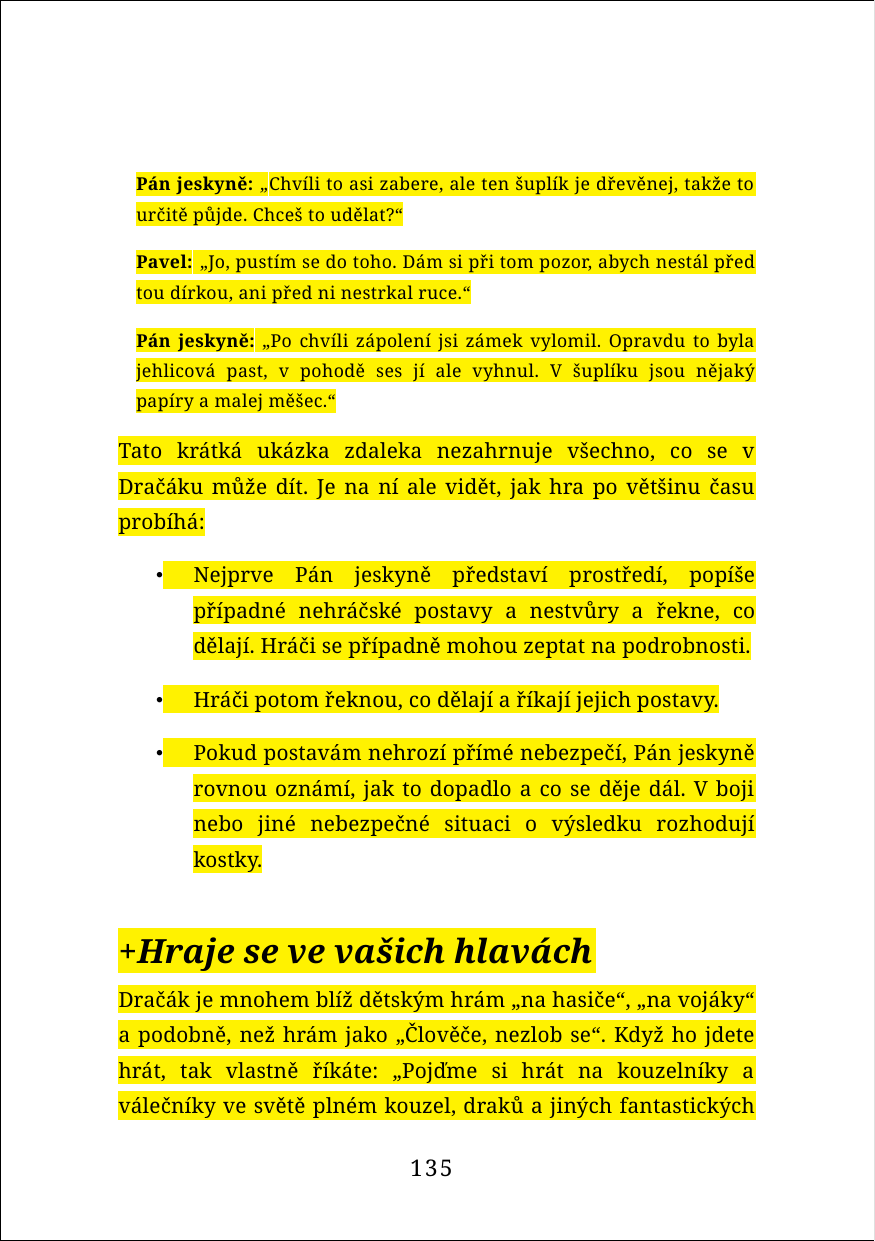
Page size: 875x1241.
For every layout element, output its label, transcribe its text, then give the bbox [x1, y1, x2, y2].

text Dračák je mnohem blíž dětským hrám „na hasiče“, „na vojáky“ a podobně, než hrám jako „Člověče, nezlob se“. Když ho jdete hrát, tak vlastně říkáte: „Pojďme si hrát na kouzelníky a válečníky ve světě plném kouzel, draků a jiných fantastických [118, 985, 756, 1120]
text Pán jeskyně: „Chvíli to asi zabere, ale ten šuplík je dřevěnej, takže to určitě půjde. Chceš to udělat?“ [136, 172, 756, 226]
text Pán jeskyně: „Po chvíli zápolení jsi zámek vylomil. Opravdu to byla jehlicová past, v pohodě ses jí ale vyhnul. V šuplíku jsou nějaký papíry a malej měšec.“ [136, 328, 756, 413]
subtitle +Hraje se ve vašich hlavách [118, 927, 756, 973]
text Tato krátká ukázka zdaleka nezahrnuje všechno, co se v Dračáku může dít. Je na ní ale vidět, jak hra po většinu času probíhá: [118, 436, 756, 536]
list Pokud postavám nehrozí přímé nebezpečí, Pán jeskyně rovnou oznámí, jak to dopadlo a co se děje dál. V boji nebo jiné nebezpečné situaci o výsledku rozhodují kostky. [156, 738, 756, 873]
list Nejprve Pán jeskyně představí prostředí, popíše případné nehráčské postavy a nestvůry a řekne, co dělají. Hráči se případně mohou zeptat na podrobnosti. [156, 561, 756, 660]
list Hráči potom řeknou, co dělají a říkají jejich postavy. [156, 685, 756, 713]
text Pavel: „Jo, pustím se do toho. Dám si při tom pozor, abych nestál před tou dírkou, ani před ni nestrkal ruce.“ [136, 250, 756, 304]
